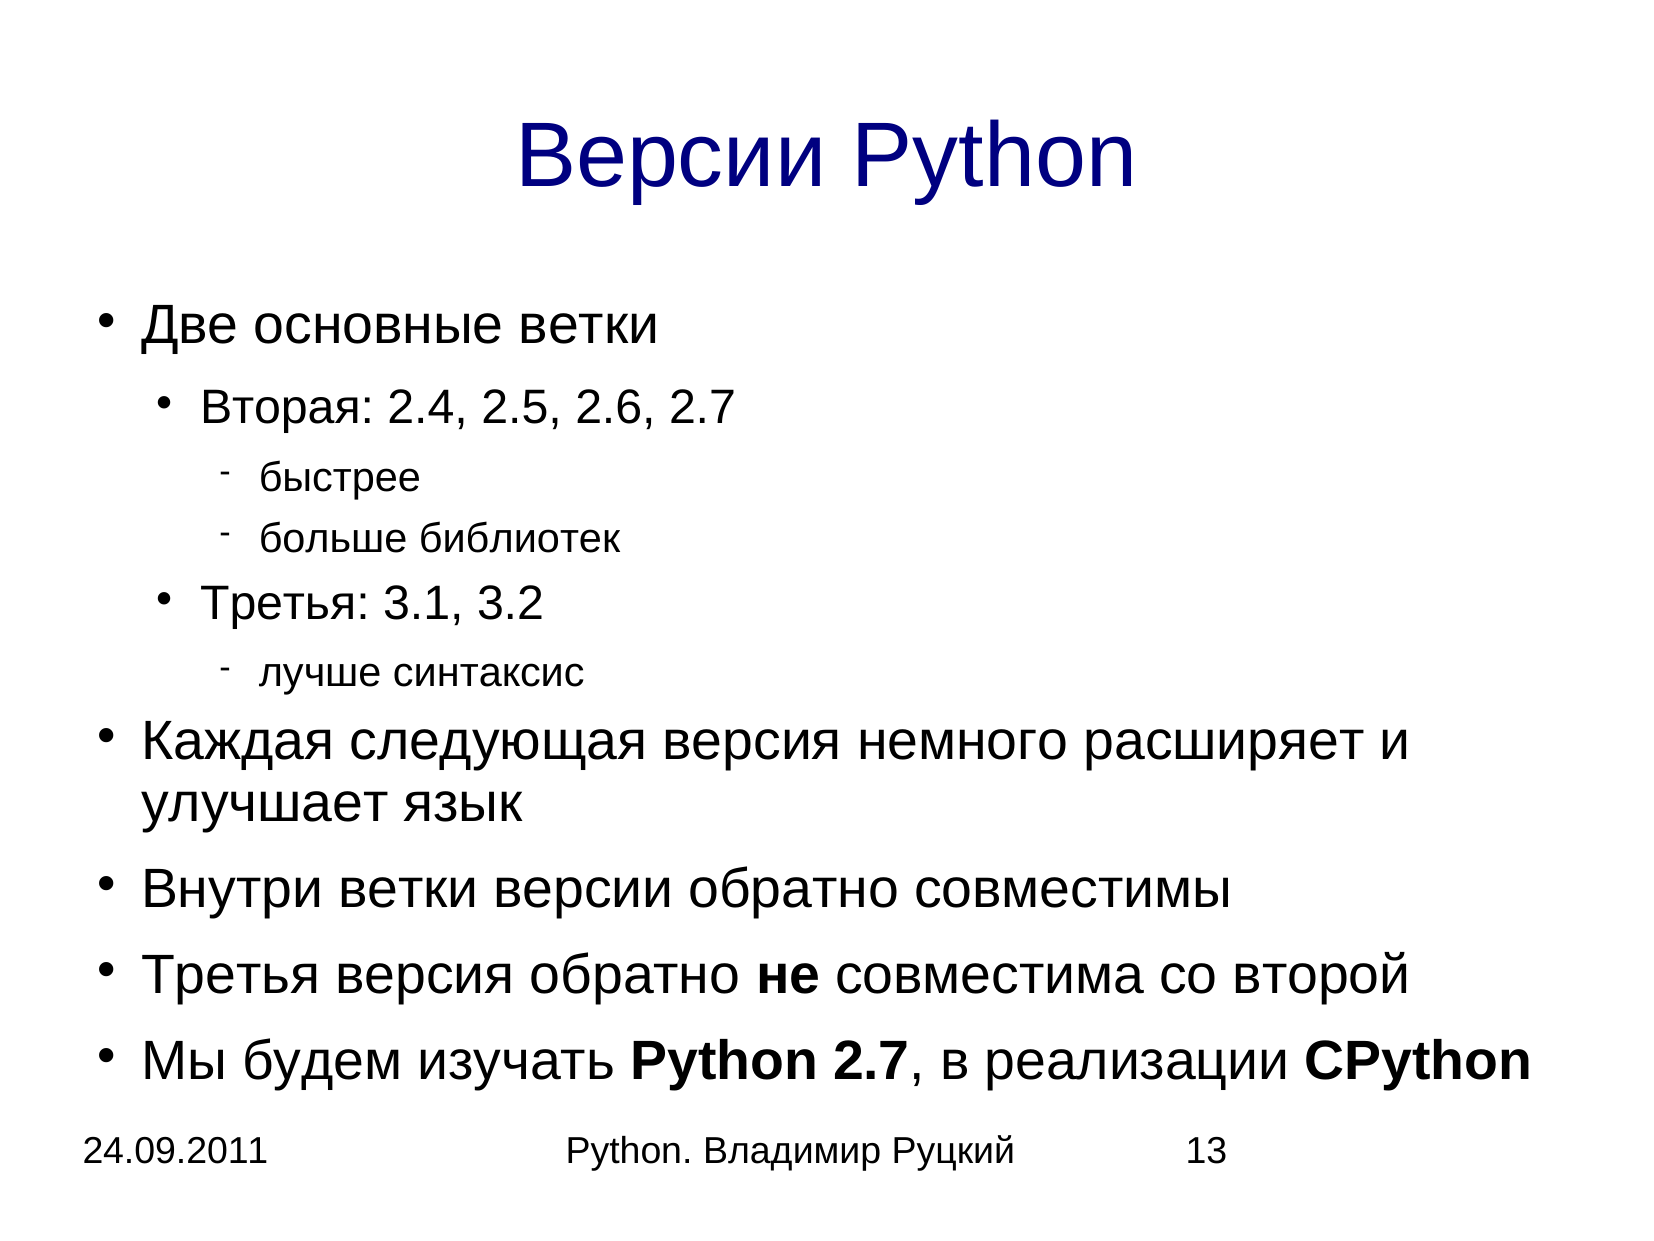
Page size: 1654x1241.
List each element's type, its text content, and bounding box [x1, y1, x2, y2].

title Версии Python [82, 49, 1571, 257]
list Две основные ветки Вторая: 2.4, 2.5, 2.6, 2.7 быстрее больше библиотек Третья: 3.1, 3.2 лучше синтаксис Каждая следующая версия немного расширяет и улучшает язык Внутри ветки версии обратно совместимы Третья версия обратно не совместима со второй Мы будем изучать Python 2.7, в реализации CPython [82, 290, 1571, 1109]
